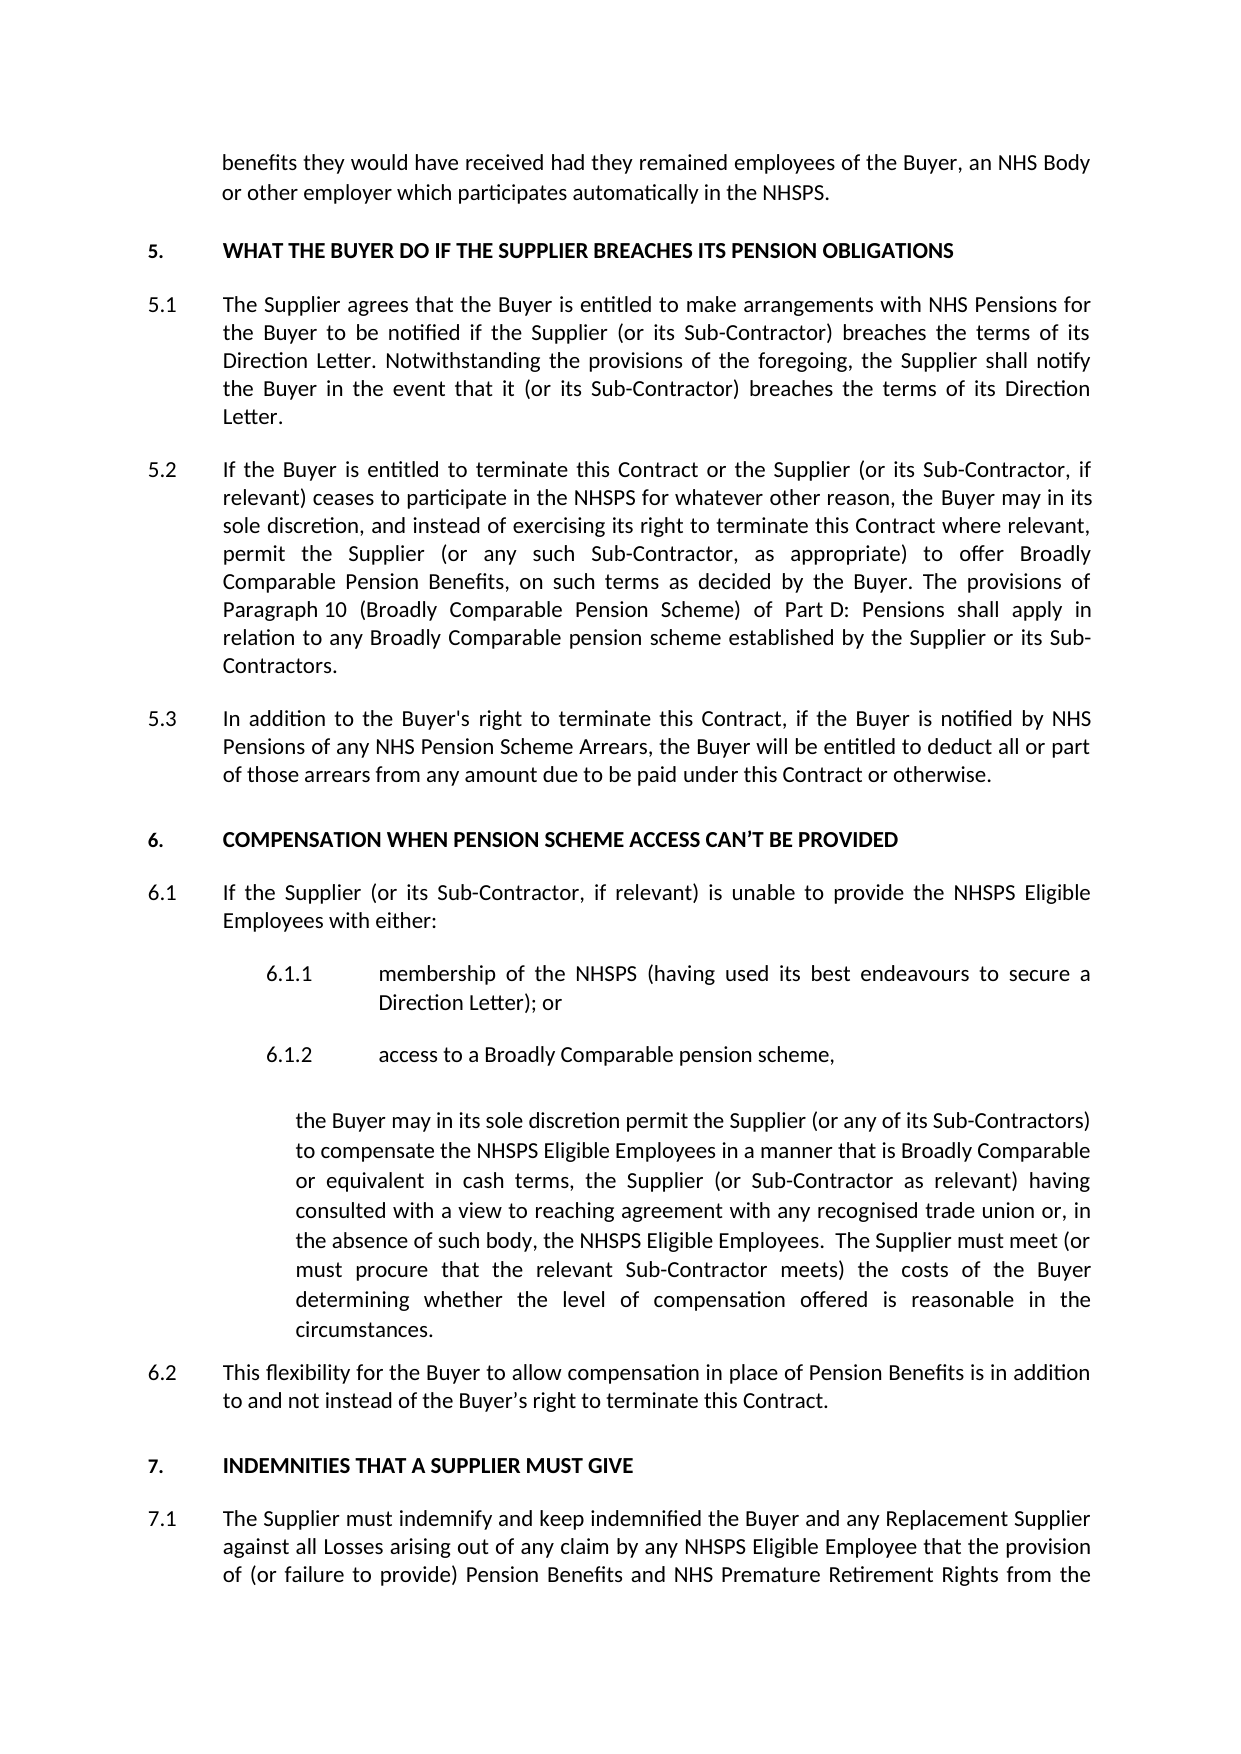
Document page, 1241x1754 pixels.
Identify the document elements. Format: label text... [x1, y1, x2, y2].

list The Supplier agrees that the Buyer is entitled to make arrangements with NHS Pensions for the Buyer to be notified if the Supplier (or its Sub-Contractor) breaches the terms of its Direction Letter. Notwithstanding the provisions of the foregoing, the Supplier shall notify the Buyer in the event that it (or its Sub-Contractor) breaches the terms of its Direction Letter. [148, 290, 1092, 430]
subtitle benefits they would have received had they remained employees of the Buyer, an NHS Body or other employer which participates automatically in the NHSPS. [222, 148, 1092, 206]
list If the Supplier (or its Sub-Contractor, if relevant) is unable to provide the NHSPS Eligible Employees with either: [148, 878, 1092, 934]
list access to a Broadly Comparable pension scheme, [266, 1041, 1092, 1069]
list This flexibility for the Buyer to allow compensation in place of Pension Benefits is in addition to and not instead of the Buyer’s right to terminate this Contract. [148, 1358, 1092, 1414]
list INDEMNITIES THAT A SUPPLIER MUST GIVE [148, 1451, 1092, 1479]
list In addition to the Buyer's right to terminate this Contract, if the Buyer is notified by NHS Pensions of any NHS Pension Scheme Arrears, the Buyer will be entitled to deduct all or part of those arrears from any amount due to be paid under this Contract or otherwise. [148, 704, 1092, 788]
list The Supplier must indemnify and keep indemnified the Buyer and any Replacement Supplier against all Losses arising out of any claim by any NHSPS Eligible Employee that the provision of (or failure to provide) Pension Benefits and NHS Premature Retirement Rights from the [148, 1504, 1092, 1588]
list membership of the NHSPS (having used its best endeavours to secure a Direction Letter); or [266, 959, 1092, 1016]
text the Buyer may in its sole discretion permit the Supplier (or any of its Sub-Contractors) to compensate the NHSPS Eligible Employees in a manner that is Broadly Comparable or equivalent in cash terms, the Supplier (or Sub-Contractor as relevant) having consulted with a view to reaching agreement with any recognised trade union or, in the absence of such body, the NHSPS Eligible Employees. The Supplier must meet (or must procure that the relevant Sub-Contractor meets) the costs of the Buyer determining whether the level of compensation offered is reasonable in the circumstances. [295, 1106, 1092, 1343]
list COMPENSATION WHEN PENSION SCHEME ACCESS CAN’T BE PROVIDED [148, 826, 1092, 853]
list If the Buyer is entitled to terminate this Contract or the Supplier (or its Sub-Contractor, if relevant) ceases to participate in the NHSPS for whatever other reason, the Buyer may in its sole discretion, and instead of exercising its right to terminate this Contract where relevant, permit the Supplier (or any such Sub-Contractor, as appropriate) to offer Broadly Comparable Pension Benefits, on such terms as decided by the Buyer. The provisions of Paragraph 10 (Broadly Comparable Pension Scheme) of Part D: Pensions shall apply in relation to any Broadly Comparable pension scheme established by the Supplier or its Sub-Contractors. [148, 455, 1092, 679]
list WHAT THE BUYER DO IF THE SUPPLIER BREACHES ITS PENSION OBLIGATIONS [148, 237, 1092, 265]
